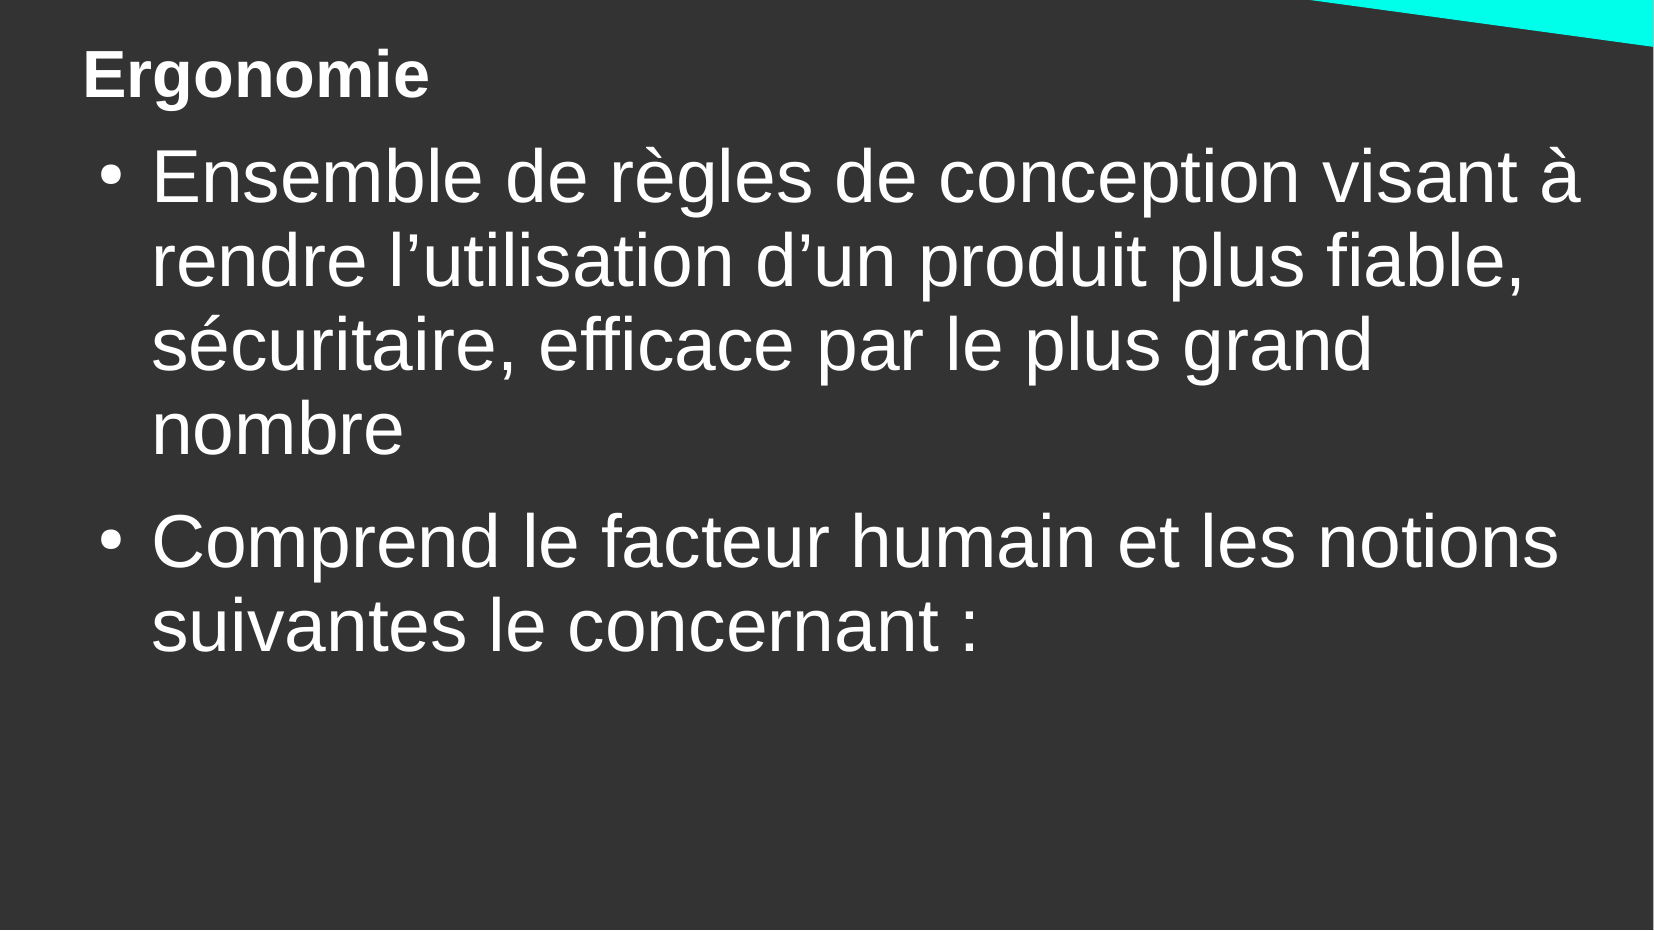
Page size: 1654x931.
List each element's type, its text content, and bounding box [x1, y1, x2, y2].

text_box [1310, 0, 1654, 47]
list Ensemble de règles de conception visant à rendre l’utilisation d’un produit plus fiable, sécuritaire, efficace par le plus grand nombre Comprend le facteur humain et les notions suivantes le concernant : [80, 134, 1620, 803]
title Ergonomie [82, 37, 1571, 114]
